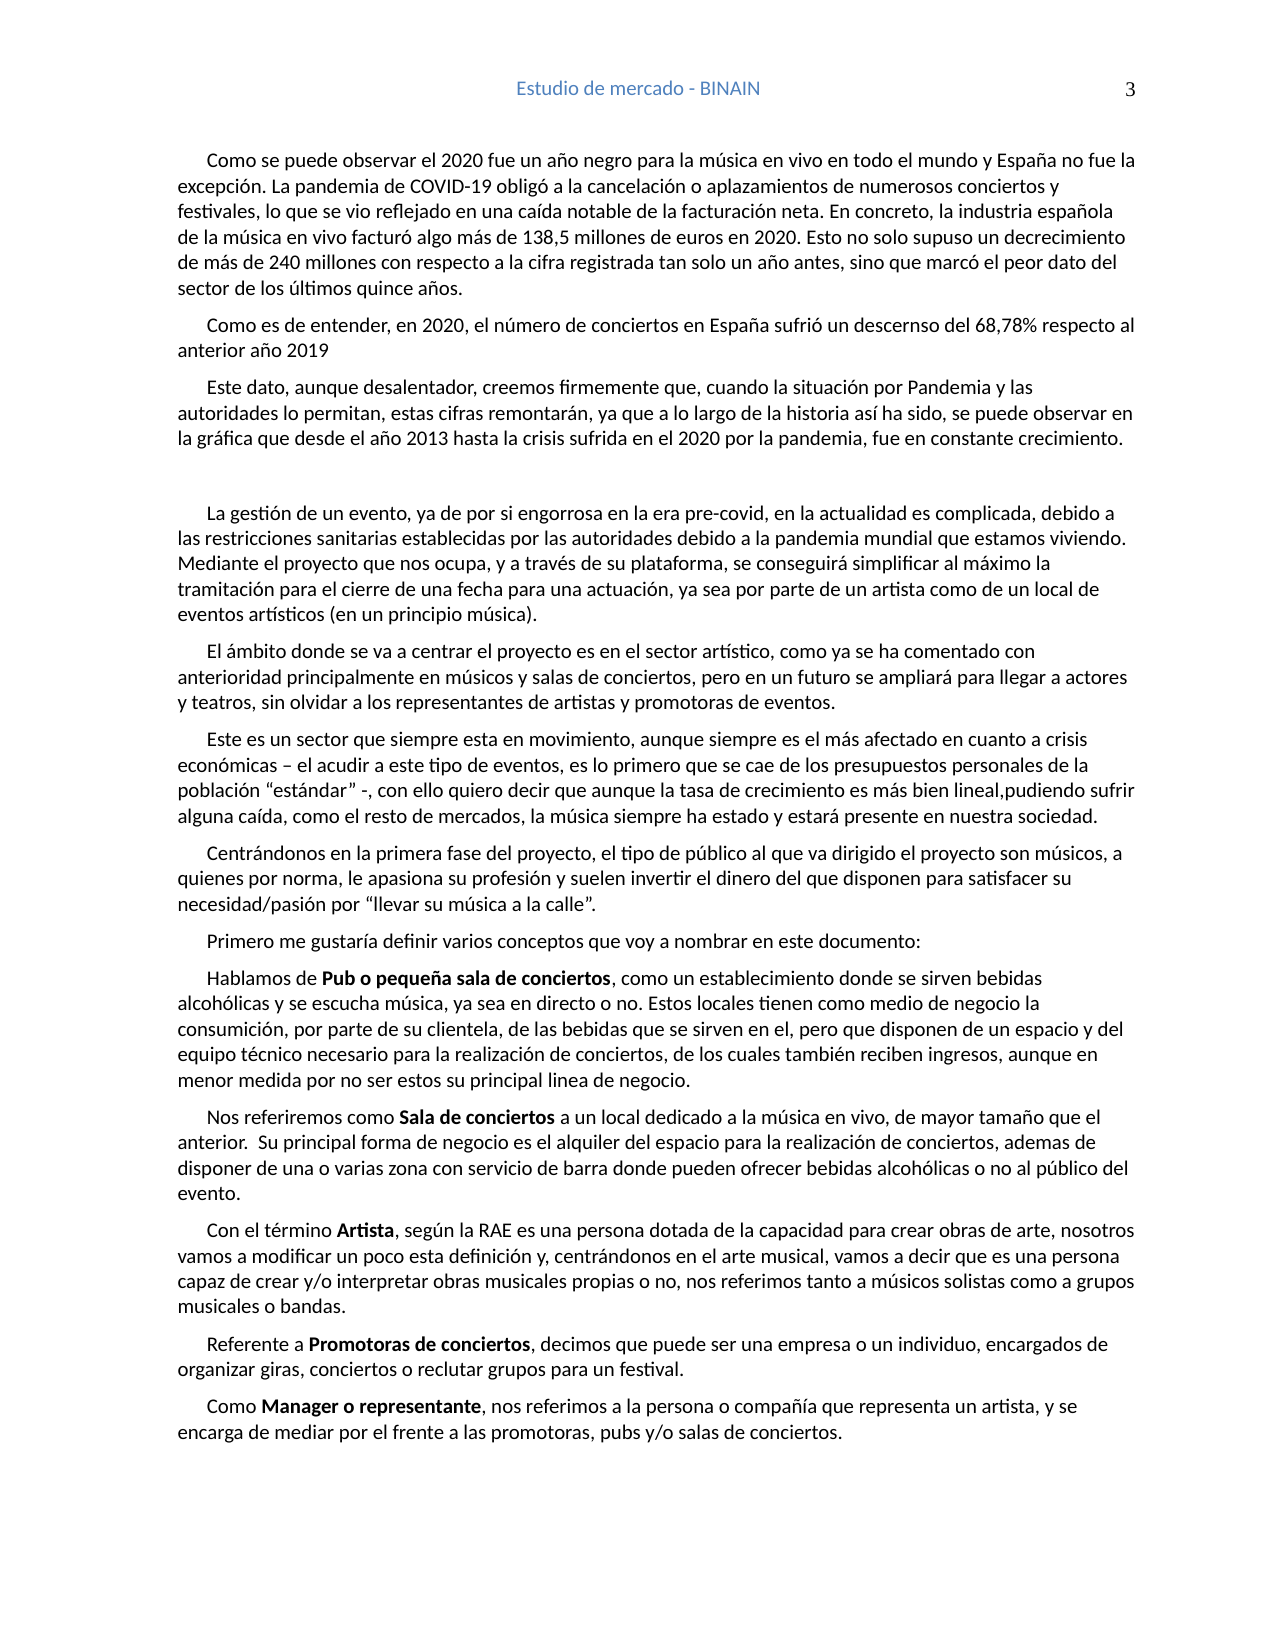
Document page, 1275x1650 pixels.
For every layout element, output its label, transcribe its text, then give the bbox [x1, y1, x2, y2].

text La gestión de un evento, ya de por si engorrosa en la era pre-covid, en la actualidad es complicada, debido a las restricciones sanitarias establecidas por las autoridades debido a la pandemia mundial que estamos viviendo. Mediante el proyecto que nos ocupa, y a través de su plataforma, se conseguirá simplificar al máximo la tramitación para el cierre de una fecha para una actuación, ya sea por parte de un artista como de un local de eventos artísticos (en un principio música). [177, 500, 1137, 627]
text El ámbito donde se va a centrar el proyecto es en el sector artístico, como ya se ha comentado con anterioridad principalmente en músicos y salas de conciertos, pero en un futuro se ampliará para llegar a actores y teatros, sin olvidar a los representantes de artistas y promotoras de eventos. [177, 638, 1137, 715]
text Este es un sector que siempre esta en movimiento, aunque siempre es el más afectado en cuanto a crisis económicas – el acudir a este tipo de eventos, es lo primero que se cae de los presupuestos personales de la población “estándar” -, con ello quiero decir que aunque la tasa de crecimiento es más bien lineal,pudiendo sufrir alguna caída, como el resto de mercados, la música siempre ha estado y estará presente en nuestra sociedad. [177, 727, 1137, 828]
text Nos referiremos como Sala de conciertos a un local dedicado a la música en vivo, de mayor tamaño que el anterior. Su principal forma de negocio es el alquiler del espacio para la realización de conciertos, ademas de disponer de una o varias zona con servicio de barra donde pueden ofrecer bebidas alcohólicas o no al público del evento. [177, 1104, 1137, 1206]
text Referente a Promotoras de conciertos, decimos que puede ser una empresa o un individuo, encargados de organizar giras, conciertos o reclutar grupos para un festival. [177, 1331, 1137, 1382]
text Como es de entender, en 2020, el número de conciertos en España sufrió un descernso del 68,78% respecto al anterior año 2019 [177, 312, 1137, 363]
text Con el término Artista, según la RAE es una persona dotada de la capacidad para crear obras de arte, nosotros vamos a modificar un poco esta definición y, centrándonos en el arte musical, vamos a decir que es una persona capaz de crear y/o interpretar obras musicales propias o no, nos referimos tanto a músicos solistas como a grupos musicales o bandas. [177, 1217, 1137, 1319]
text Centrándonos en la primera fase del proyecto, el tipo de público al que va dirigido el proyecto son músicos, a quienes por norma, le apasiona su profesión y suelen invertir el dinero del que disponen para satisfacer su necesidad/pasión por “llevar su música a la calle”. [177, 840, 1137, 916]
text Este dato, aunque desalentador, creemos firmemente que, cuando la situación por Pandemia y las autoridades lo permitan, estas cifras remontarán, ya que a lo largo de la historia así ha sido, se puede observar en la gráfica que desde el año 2013 hasta la crisis sufrida en el 2020 por la pandemia, fue en constante crecimiento. [177, 374, 1137, 451]
text Como se puede observar el 2020 fue un año negro para la música en vivo en todo el mundo y España no fue la excepción. La pandemia de COVID-19 obligó a la cancelación o aplazamientos de numerosos conciertos y festivales, lo que se vio reflejado en una caída notable de la facturación neta. En concreto, la industria española de la música en vivo facturó algo más de 138,5 millones de euros en 2020. Esto no solo supuso un decrecimiento de más de 240 millones con respecto a la cifra registrada tan solo un año antes, sino que marcó el peor dato del sector de los últimos quince años. [177, 148, 1137, 300]
text Como Manager o representante, nos referimos a la persona o compañía que representa un artista, y se encarga de mediar por el frente a las promotoras, pubs y/o salas de conciertos. [177, 1393, 1137, 1444]
text Hablamos de Pub o pequeña sala de conciertos, como un establecimiento donde se sirven bebidas alcohólicas y se escucha música, ya sea en directo o no. Estos locales tienen como medio de negocio la consumición, por parte de su clientela, de las bebidas que se sirven en el, pero que disponen de un espacio y del equipo técnico necesario para la realización de conciertos, de los cuales también reciben ingresos, aunque en menor medida por no ser estos su principal linea de negocio. [177, 965, 1137, 1092]
text Primero me gustaría definir varios conceptos que voy a nombrar en este documento: [177, 928, 1137, 953]
